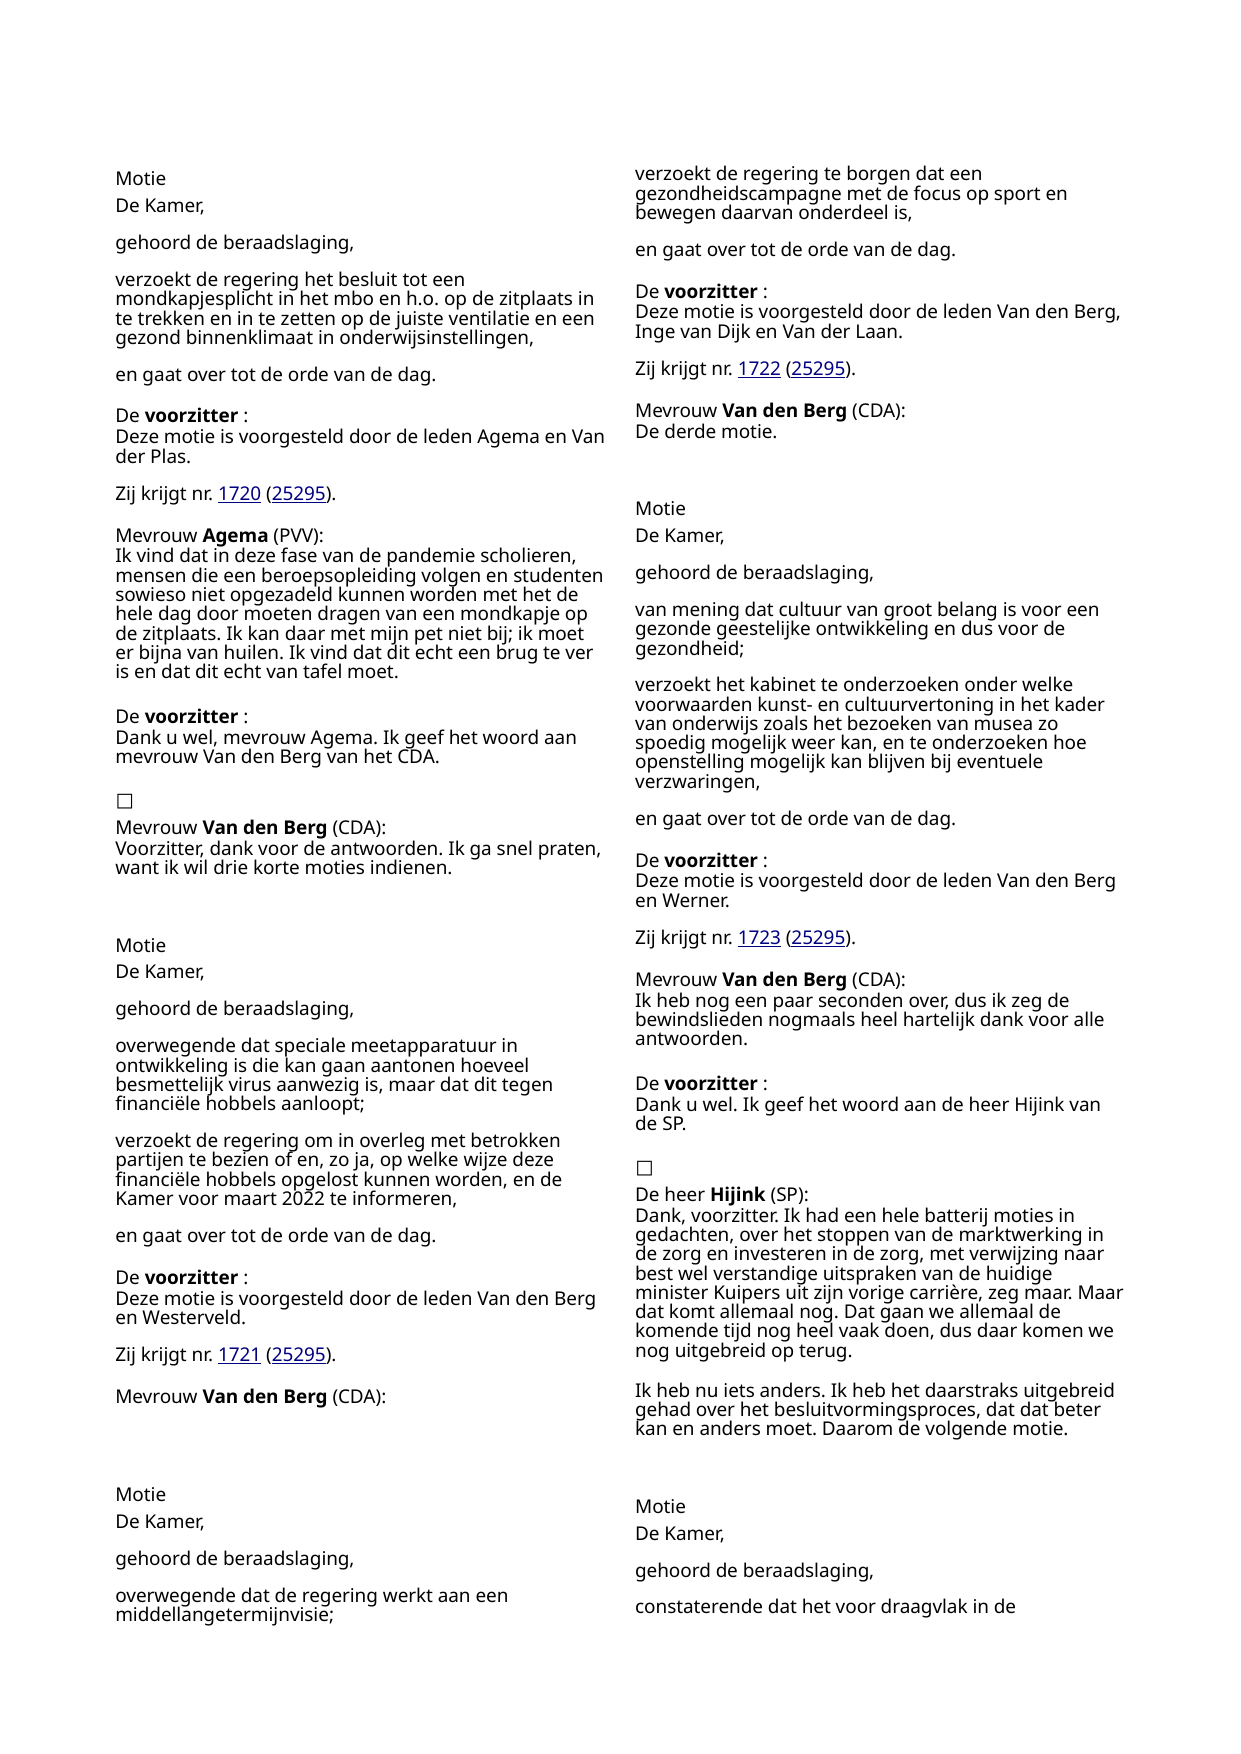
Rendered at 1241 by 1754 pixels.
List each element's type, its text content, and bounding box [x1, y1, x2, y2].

text Mevrouw Van den Berg (CDA): [115, 1383, 605, 1409]
text gehoord de beraadslaging, [635, 564, 1125, 583]
text Dank, voorzitter. Ik had een hele batterij moties in gedachten, over het stoppen van de marktwerking in de zorg en investeren in de zorg, met verwijzing naar best wel verstandige uitspraken van de huidige minister Kuipers uit zijn vorige carrière, zeg maar. Maar dat komt allemaal nog. Dat gaan we allemaal de komende tijd nog heel vaak doen, dus daar komen we nog uitgebreid op terug. [635, 1207, 1125, 1361]
text en gaat over tot de orde van de dag. [635, 241, 1125, 260]
text overwegende dat speciale meetapparatuur in ontwikkeling is die kan gaan aantonen hoeveel besmettelijk virus aanwezig is, maar dat dit tegen financiële hobbels aanloopt; [115, 1037, 605, 1114]
text Deze motie is voorgesteld door de leden Van den Berg en Westerveld. [115, 1290, 605, 1328]
text Ik heb nog een paar seconden over, dus ik zeg de bewindslieden nogmaals heel hartelijk dank voor alle antwoorden. [635, 992, 1125, 1049]
text ⬜ [635, 1155, 1125, 1181]
text gehoord de beraadslaging, [115, 234, 605, 253]
text verzoekt de regering om in overleg met betrokken partijen te bezien of en, zo ja, op welke wijze deze financiële hobbels opgelost kunnen worden, en de Kamer voor maart 2022 te informeren, [115, 1132, 605, 1209]
text Mevrouw Van den Berg (CDA): [635, 397, 1125, 423]
text De voorzitter : [635, 278, 1125, 303]
text en gaat over tot de orde van de dag. [635, 810, 1125, 829]
text Mevrouw Van den Berg (CDA): [115, 814, 605, 840]
text Mevrouw Agema (PVV): [115, 522, 605, 547]
text Zij krijgt nr. 1720 (25295). [115, 485, 605, 504]
text Voorzitter, dank voor de antwoorden. Ik ga snel praten, want ik wil drie korte moties indienen. [115, 840, 605, 878]
text De Kamer, [635, 1524, 1125, 1544]
text van mening dat cultuur van groot belang is voor een gezonde geestelijke ontwikkeling en dus voor de gezondheid; [635, 601, 1125, 659]
text De voorzitter : [115, 703, 605, 729]
text gehoord de beraadslaging, [635, 1562, 1125, 1581]
text Deze motie is voorgesteld door de leden Van den Berg en Werner. [635, 872, 1125, 911]
text Ik vind dat in deze fase van de pandemie scholieren, mensen die een beroepsopleiding volgen en studenten sowieso niet opgezadeld kunnen worden met het de hele dag door moeten dragen van een mondkapje op de zitplaats. Ik kan daar met mijn pet niet bij; ik moet er bijna van huilen. Ik vind dat dit echt een brug te ver is en dat dit echt van tafel moet. [115, 547, 605, 682]
text De Kamer, [635, 527, 1125, 546]
text overwegende dat de regering werkt aan een middellangetermijnvisie; [115, 1587, 605, 1626]
text De heer Hijink (SP): [635, 1181, 1125, 1207]
text verzoekt de regering te borgen dat een gezondheidscampagne met de focus op sport en bewegen daarvan onderdeel is, [635, 165, 1125, 223]
text Deze motie is voorgesteld door de leden Van den Berg, Inge van Dijk en Van der Laan. [635, 303, 1125, 342]
text Zij krijgt nr. 1721 (25295). [115, 1346, 605, 1365]
text De Kamer, [115, 197, 605, 216]
text Motie [635, 495, 1125, 521]
text Dank u wel. Ik geef het woord aan de heer Hijink van de SP. [635, 1096, 1125, 1134]
text en gaat over tot de orde van de dag. [115, 366, 605, 385]
text Ik heb nu iets anders. Ik heb het daarstraks uitgebreid gehad over het besluitvormingsproces, dat dat beter kan en anders moet. Daarom de volgende motie. [635, 1382, 1125, 1439]
text constaterende dat het voor draagvlak in de [635, 1598, 1125, 1618]
text ⬜ [115, 788, 605, 814]
text Mevrouw Van den Berg (CDA): [635, 966, 1125, 992]
text Motie [115, 932, 605, 957]
text Motie [115, 165, 605, 191]
text De voorzitter : [115, 403, 605, 428]
text De voorzitter : [115, 1264, 605, 1290]
text De voorzitter : [635, 1070, 1125, 1096]
text gehoord de beraadslaging, [115, 1550, 605, 1569]
text De voorzitter : [635, 847, 1125, 872]
text en gaat over tot de orde van de dag. [115, 1227, 605, 1246]
text Deze motie is voorgesteld door de leden Agema en Van der Plas. [115, 428, 605, 467]
text De Kamer, [115, 963, 605, 983]
text gehoord de beraadslaging, [115, 1000, 605, 1020]
text De derde motie. [635, 423, 1125, 442]
text Motie [635, 1493, 1125, 1519]
text Zij krijgt nr. 1722 (25295). [635, 360, 1125, 379]
text Motie [115, 1481, 605, 1507]
text verzoekt het kabinet te onderzoeken onder welke voorwaarden kunst- en cultuurvertoning in het kader van onderwijs zoals het bezoeken van musea zo spoedig mogelijk weer kan, en te onderzoeken hoe openstelling mogelijk kan blijven bij eventuele verzwaringen, [635, 676, 1125, 792]
text De Kamer, [115, 1513, 605, 1532]
text Dank u wel, mevrouw Agema. Ik geef het woord aan mevrouw Van den Berg van het CDA. [115, 729, 605, 767]
text verzoekt de regering het besluit tot een mondkapjesplicht in het mbo en h.o. op de zitplaats in te trekken en in te zetten op de juiste ventilatie en een gezond binnenklimaat in onderwijsinstellingen, [115, 271, 605, 348]
text Zij krijgt nr. 1723 (25295). [635, 929, 1125, 948]
